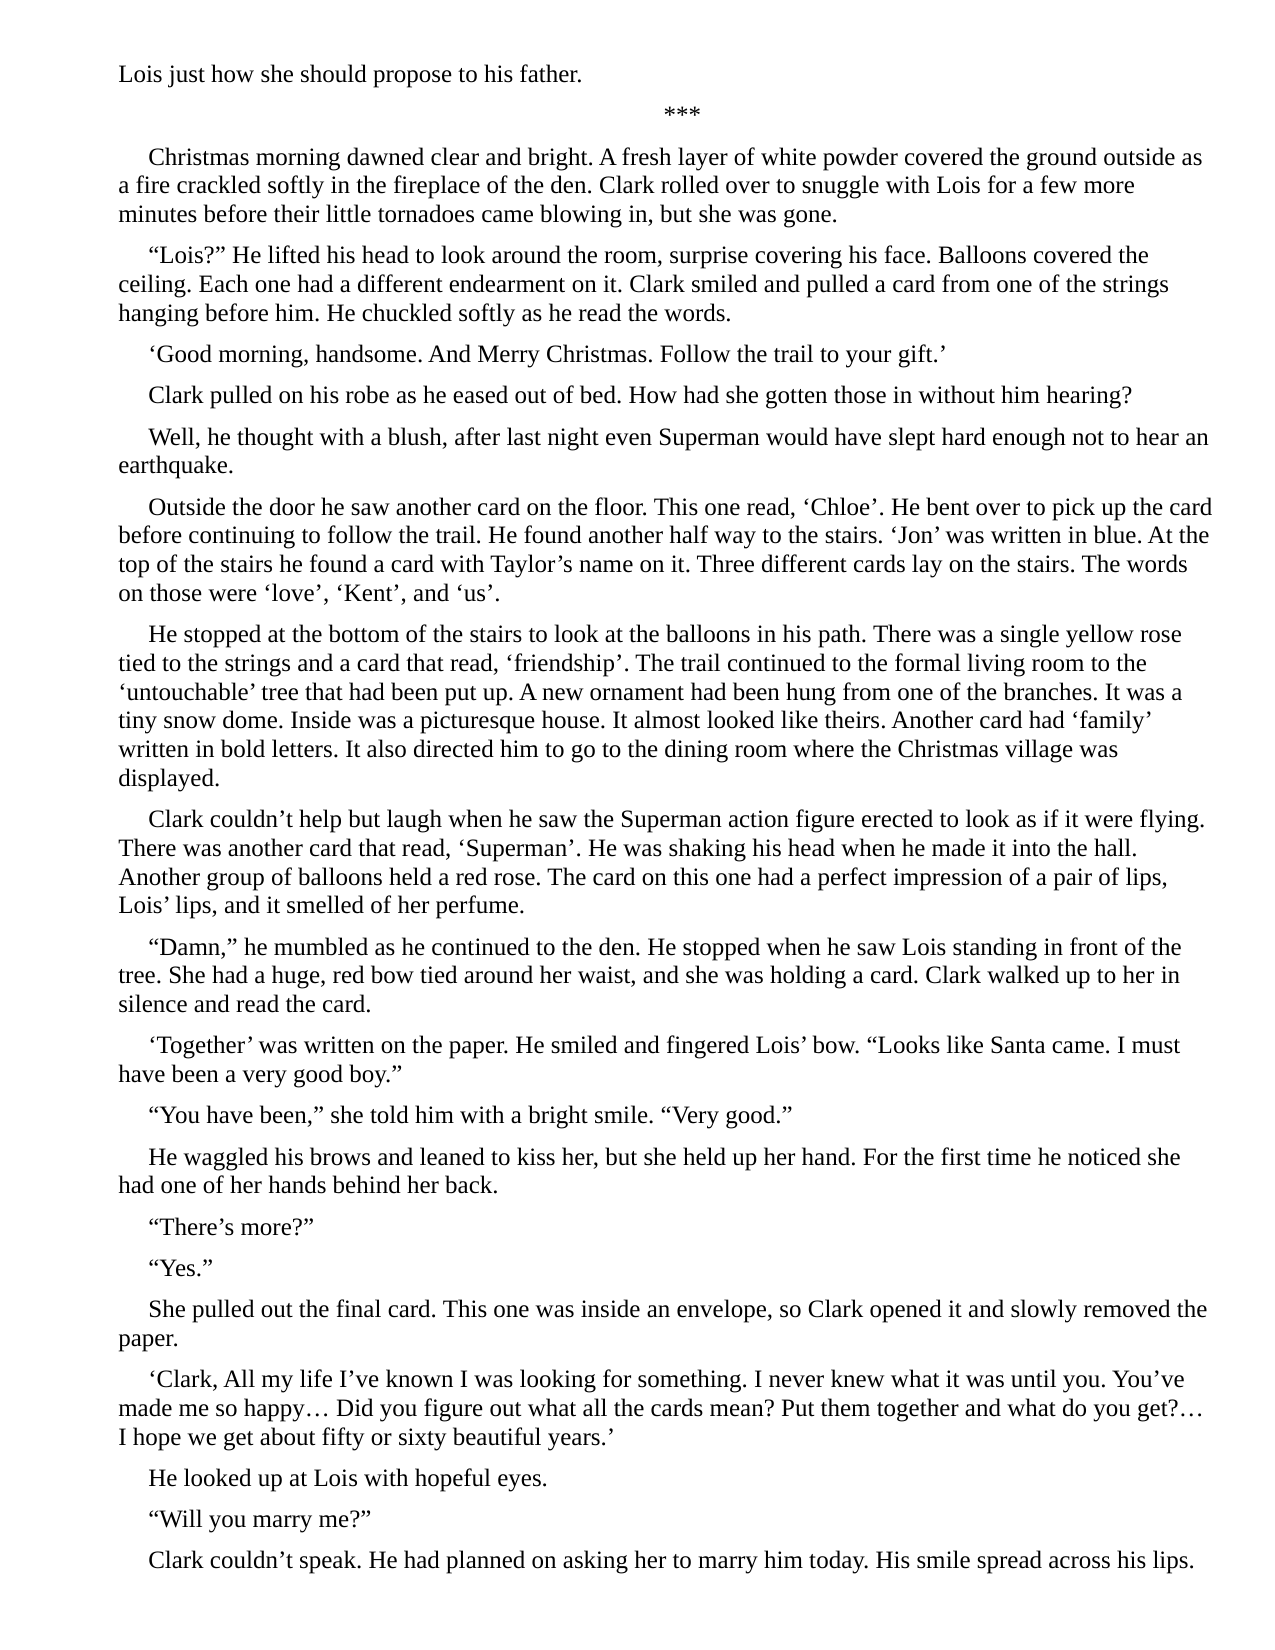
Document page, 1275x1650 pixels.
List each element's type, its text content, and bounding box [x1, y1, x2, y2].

text “Will you marry me?” [118, 1504, 1216, 1533]
text ‘Together’ was written on the paper. He smiled and fingered Lois’ bow. “Looks like Santa came. I must have been a very good boy.” [118, 1030, 1216, 1088]
text Clark pulled on his robe as he eased out of bed. How had she gotten those in without him hearing? [118, 380, 1216, 409]
text *** [118, 100, 1216, 129]
text He looked up at Lois with hopeful eyes. [118, 1463, 1216, 1492]
text Well, he thought with a blush, after last night even Superman would have slept hard enough not to hear an earthquake. [118, 422, 1216, 479]
text ‘Clark, All my life I’ve known I was looking for something. I never knew what it was until you. You’ve made me so happy… Did you figure out what all the cards mean? Put them together and what do you get?… I hope we get about fifty or sixty beautiful years.’ [118, 1364, 1216, 1450]
text Clark couldn’t speak. He had planned on asking her to marry him today. His smile spread across his lips. [118, 1545, 1216, 1574]
text “Yes.” [118, 1253, 1216, 1282]
text Clark couldn’t help but laugh when he saw the Superman action figure erected to look as if it were flying. There was another card that read, ‘Superman’. He was shaking his head when he made it into the hall. Another group of balloons held a red rose. The card on this one had a perfect impression of a pair of lips, Lois’ lips, and it smelled of her perfume. [118, 804, 1216, 919]
text Christmas morning dawned clear and bright. A fresh layer of white powder covered the ground outside as a fire crackled softly in the fireplace of the den. Clark rolled over to snuggle with Lois for a few more minutes before their little tornadoes came blowing in, but she was gone. [118, 142, 1216, 228]
text “Damn,” he mumbled as he continued to the den. He stopped when he saw Lois standing in front of the tree. She had a huge, red bow tied around her waist, and she was holding a card. Clark walked up to her in silence and read the card. [118, 932, 1216, 1018]
text He waggled his brows and leaned to kiss her, but she held up her hand. For the first time he noticed she had one of her hands behind her back. [118, 1142, 1216, 1199]
text “You have been,” she told him with a bright smile. “Very good.” [118, 1100, 1216, 1129]
text She pulled out the final card. This one was inside an envelope, so Clark opened it and slowly removed the paper. [118, 1294, 1216, 1352]
text He stopped at the bottom of the stairs to look at the balloons in his path. There was a single yellow rose tied to the strings and a card that read, ‘friendship’. The trail continued to the formal living room to the ‘untouchable’ tree that had been put up. A new ornament had been hung from one of the branches. It was a tiny snow dome. Inside was a picturesque house. It almost looked like theirs. Another card had ‘family’ written in bold letters. It also directed him to go to the dining room where the Christmas village was displayed. [118, 619, 1216, 792]
text ‘Good morning, handsome. And Merry Christmas. Follow the trail to your gift.’ [118, 339, 1216, 368]
text “Lois?” He lifted his head to look around the room, surprise covering his face. Balloons covered the ceiling. Each one had a different endearment on it. Clark smiled and pulled a card from one of the strings hanging before him. He chuckled softly as he read the words. [118, 240, 1216, 327]
text Outside the door he saw another card on the floor. This one read, ‘Chloe’. He bent over to pick up the card before continuing to follow the trail. He found another half way to the stairs. ‘Jon’ was written in blue. At the top of the stairs he found a card with Taylor’s name on it. Three different cards lay on the stairs. The words on those were ‘love’, ‘Kent’, and ‘us’. [118, 492, 1216, 607]
text Lois just how she should propose to his father. [118, 59, 1216, 88]
text “There’s more?” [118, 1212, 1216, 1240]
